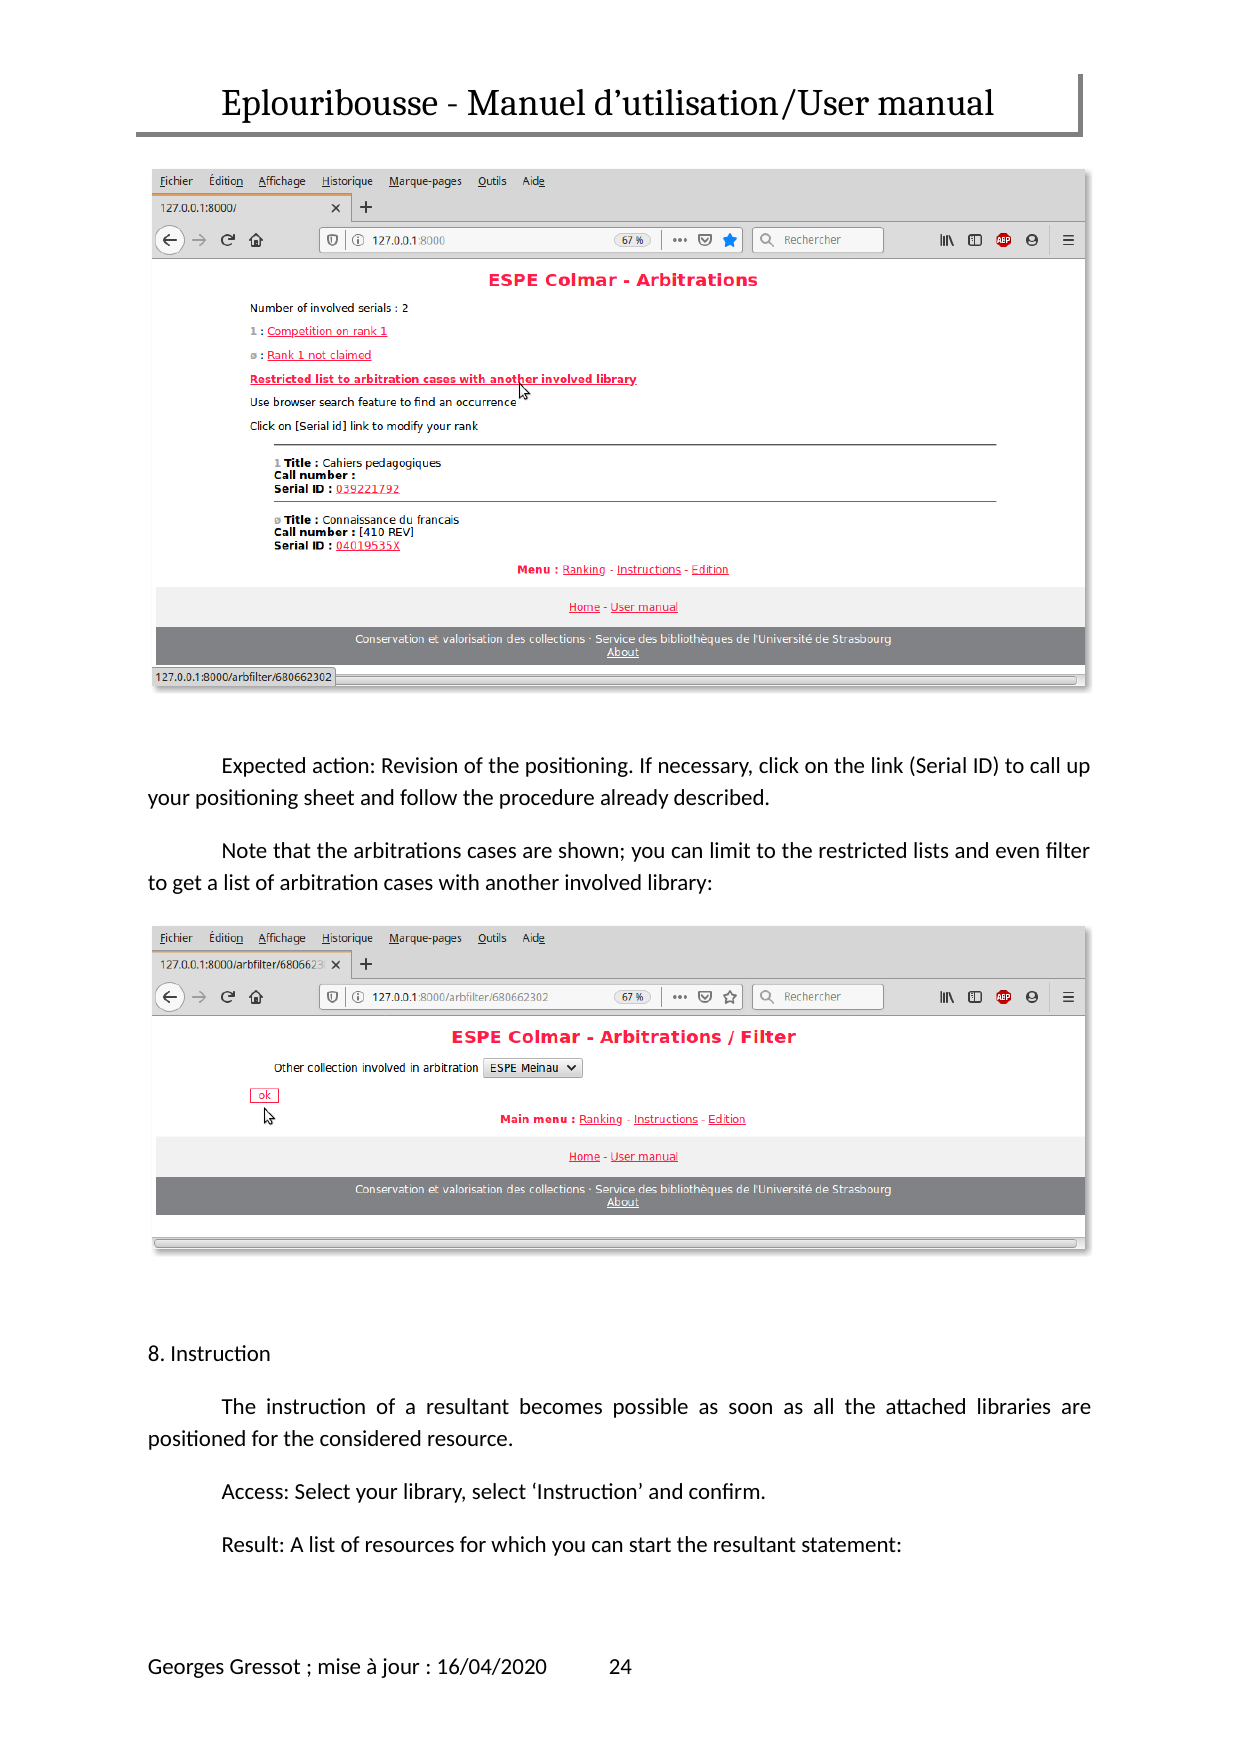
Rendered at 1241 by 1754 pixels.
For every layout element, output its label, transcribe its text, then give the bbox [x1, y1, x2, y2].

text Access: Select your library, select ‘Instruction’ and confirm. [148, 1477, 1093, 1506]
text 8. Instruction [148, 1339, 1093, 1367]
text The instruction of a resultant becomes possible as soon as all the attached libraries are positioned for the considered resource. [148, 1392, 1093, 1452]
picture [147, 921, 1093, 1257]
text Result: A list of resources for which you can start the resultant statement: [148, 1531, 1093, 1558]
text Expected action: Revision of the positioning. If necessary, click on the link (Serial ID) to call up your positioning sheet and follow the procedure already described. [148, 751, 1093, 811]
picture [147, 164, 1093, 694]
text Note that the arbitrations cases are shown; you can limit to the restricted lists and even filter to get a list of arbitration cases with another involved library: [148, 836, 1093, 896]
